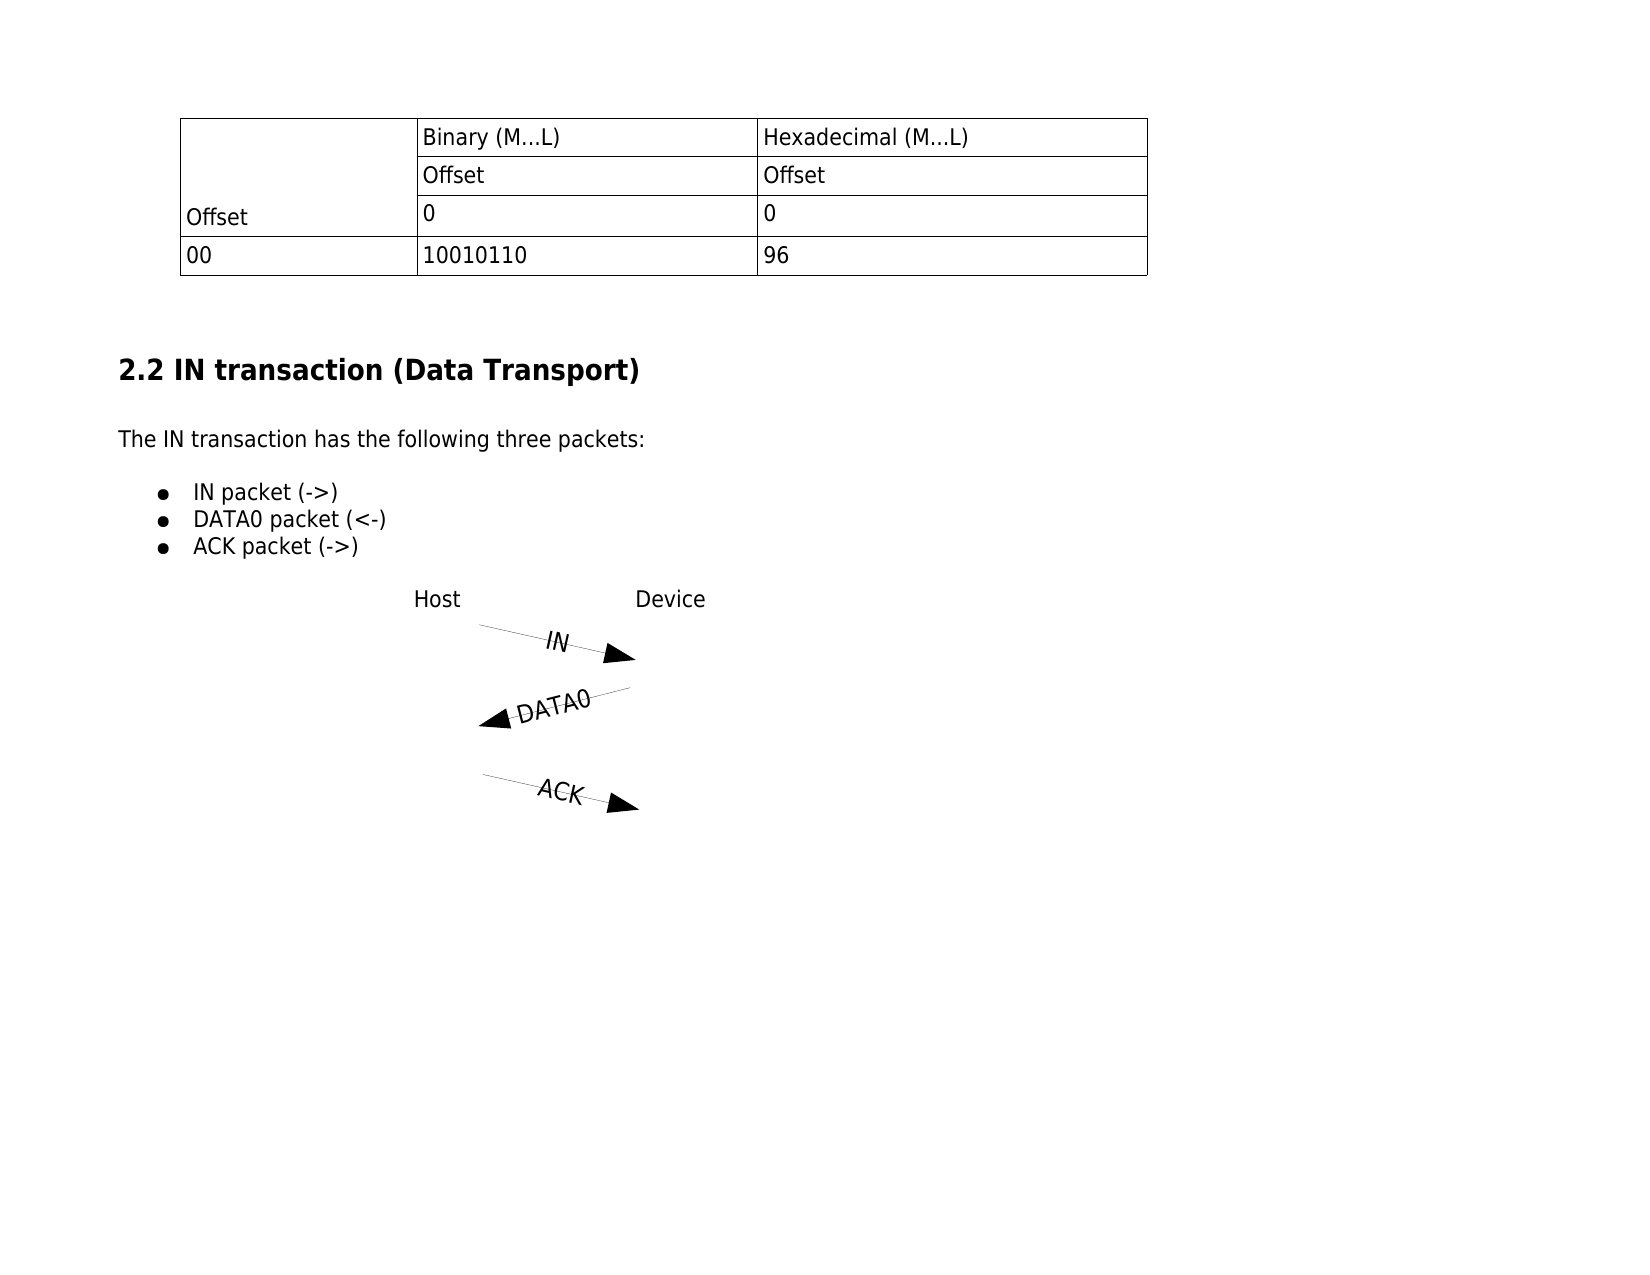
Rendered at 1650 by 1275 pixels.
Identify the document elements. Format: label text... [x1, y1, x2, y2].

text Host Device [118, 586, 1532, 613]
list ACK packet (->) [156, 533, 1532, 559]
table_cell 00 [181, 237, 417, 274]
list IN packet (->) [156, 479, 1532, 506]
table_cell 0 [418, 196, 757, 236]
table_cell 0 [758, 196, 1147, 236]
table_header Offset [181, 119, 417, 236]
table_header Hexadecimal (M...L) [758, 119, 1147, 156]
text The IN transaction has the following three packets: [118, 426, 1532, 453]
table_header Binary (M...L) [418, 119, 757, 156]
subtitle 2.2 IN transaction (Data Transport) [118, 353, 1532, 387]
table_cell 96 [758, 237, 1147, 274]
table_cell Offset [418, 157, 757, 194]
list DATA0 packet (<-) [156, 506, 1532, 533]
table_cell Offset [758, 157, 1147, 194]
table_cell 10010110 [418, 237, 757, 274]
